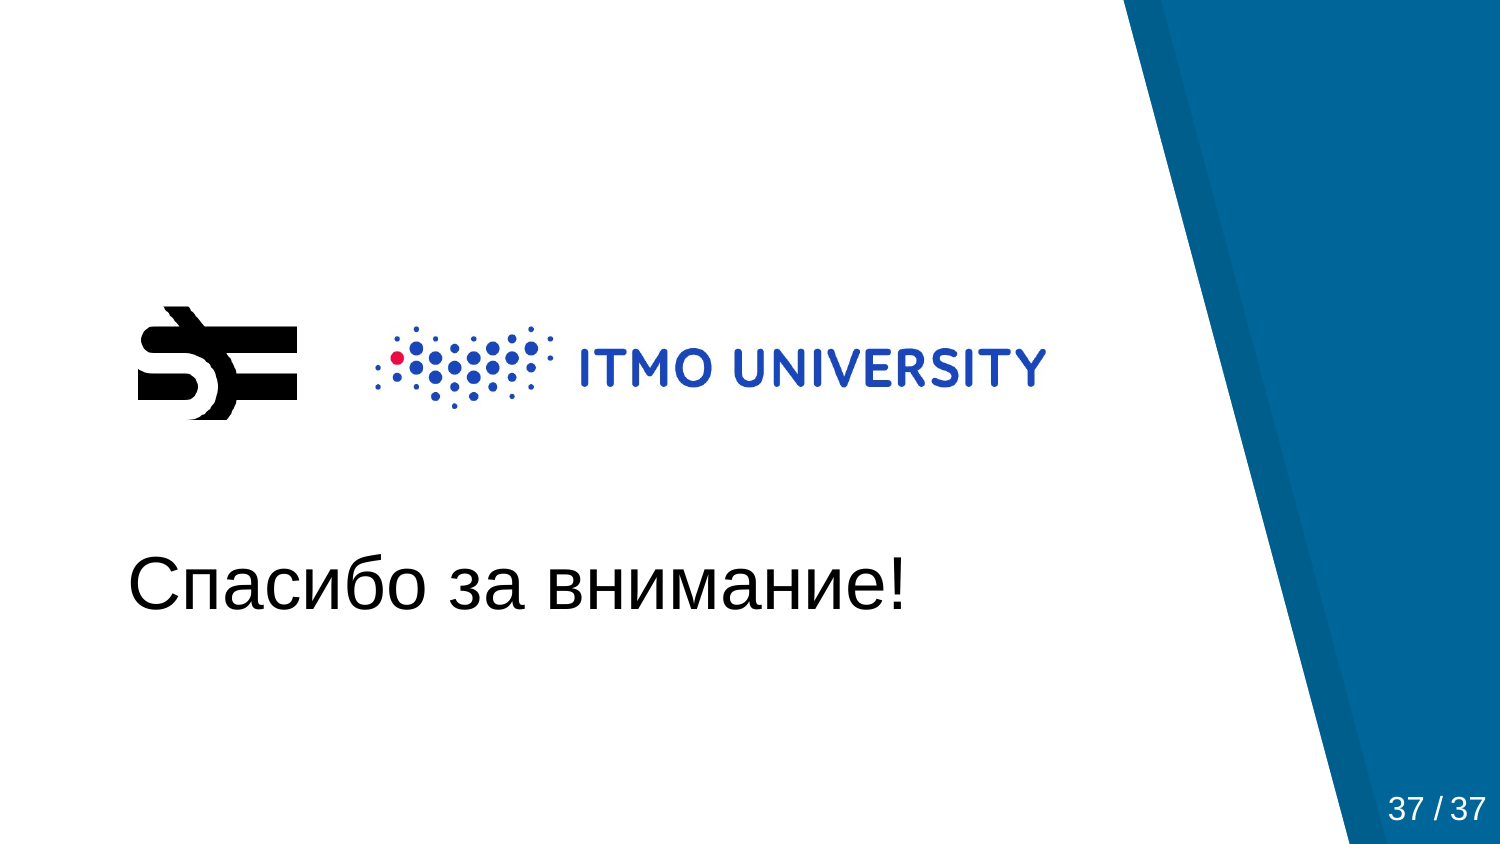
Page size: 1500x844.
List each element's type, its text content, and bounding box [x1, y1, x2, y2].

text_box Спасибо за внимание! [112, 519, 1170, 648]
picture [118, 265, 314, 461]
picture [334, 285, 1087, 450]
